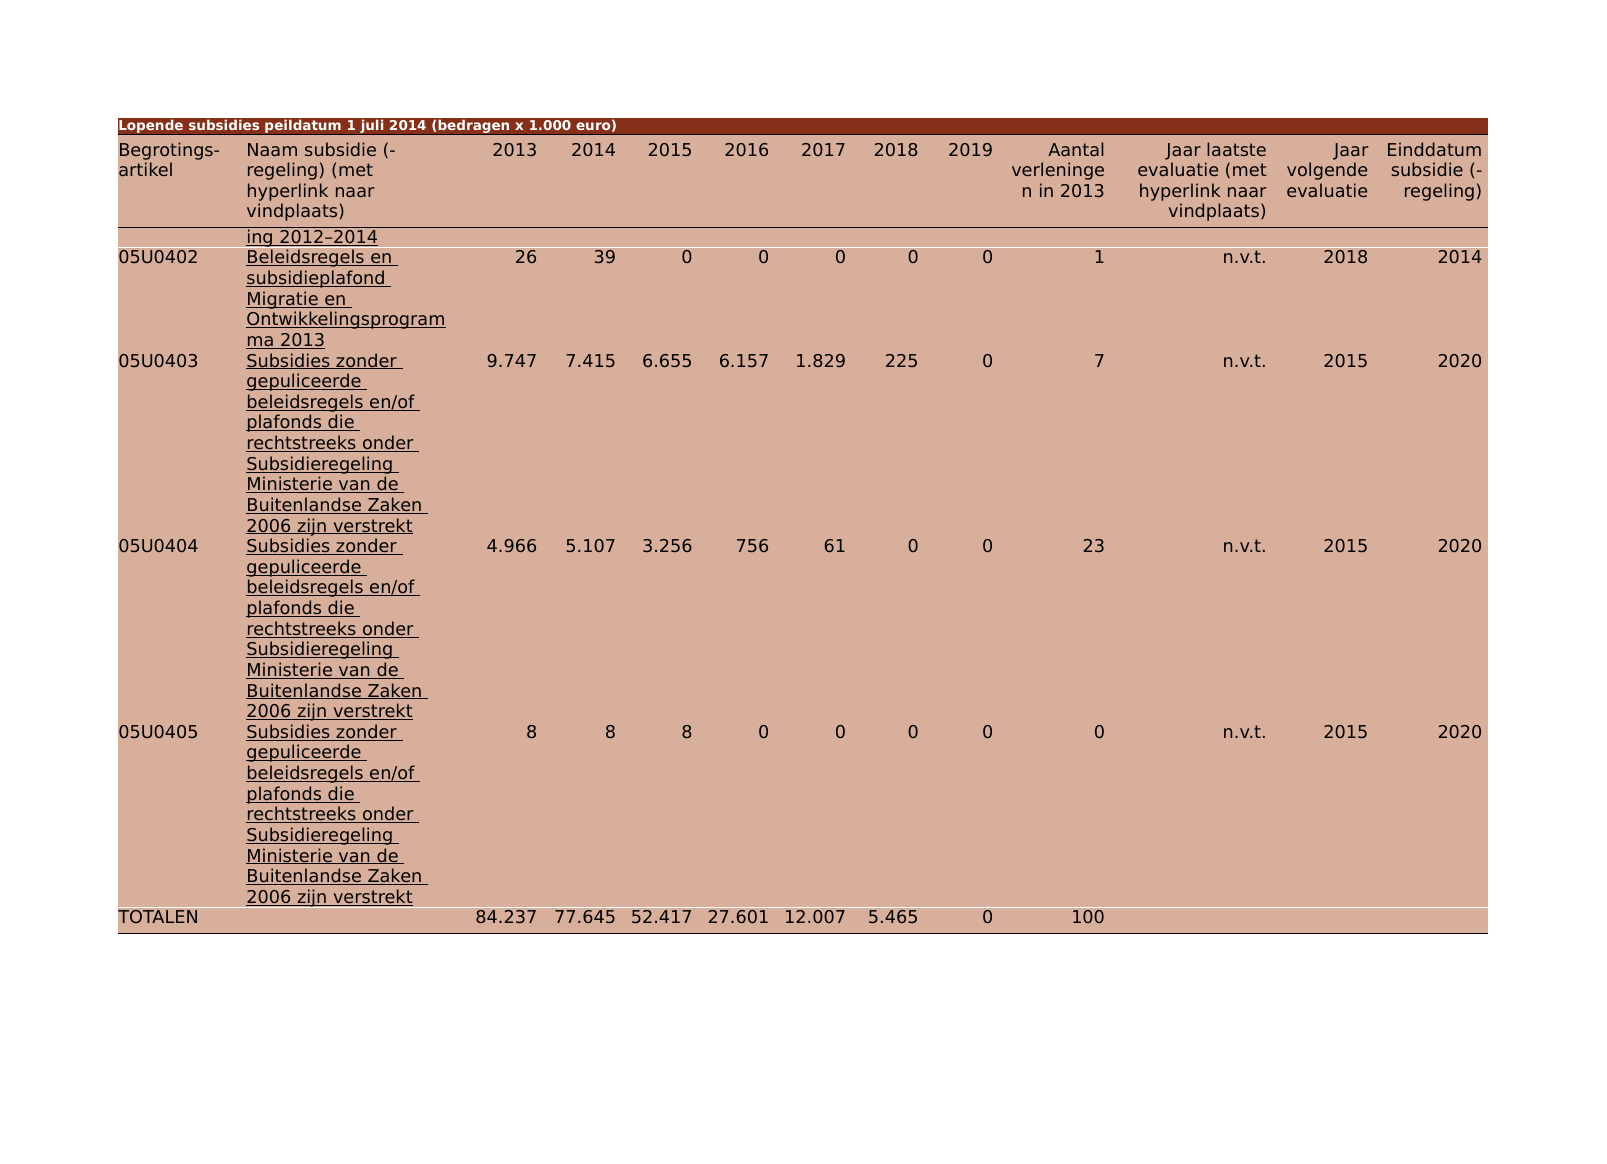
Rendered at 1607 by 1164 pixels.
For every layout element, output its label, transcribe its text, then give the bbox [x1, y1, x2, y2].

table_cell 2015 [1273, 536, 1374, 722]
table_cell 2020 [1374, 722, 1488, 907]
table_cell 756 [698, 536, 775, 722]
table_cell 2015 [1273, 351, 1374, 536]
table_cell 77.645 [543, 908, 622, 933]
table_cell n.v.t. [1111, 351, 1272, 536]
table_cell 0 [924, 908, 999, 933]
table_cell 2018 [1273, 248, 1374, 351]
table_cell 12.007 [775, 908, 852, 933]
table_cell [1273, 228, 1374, 247]
table_cell 6.157 [698, 351, 775, 536]
table_cell 2014 [1374, 248, 1488, 351]
table_cell 7 [999, 351, 1111, 536]
table_cell [775, 228, 852, 247]
table_cell 05U0403 [118, 351, 240, 536]
table_cell [999, 228, 1111, 247]
table_cell ing 2012–2014 [240, 228, 462, 247]
table_cell 8 [543, 722, 622, 907]
table_cell 100 [999, 908, 1111, 933]
table_cell 2015 [1273, 722, 1374, 907]
table_cell 27.601 [698, 908, 775, 933]
table_cell 2016 [698, 135, 775, 227]
table_cell Beleidsregels en subsidieplafond Migratie en Ontwikkelingsprogramma 2013 [240, 248, 462, 351]
table_cell 8 [622, 722, 698, 907]
table_cell 0 [999, 722, 1111, 907]
table_cell 2019 [924, 135, 999, 227]
table_cell [698, 228, 775, 247]
table_cell 5.107 [543, 536, 622, 722]
table_cell [1374, 228, 1488, 247]
table_cell [924, 228, 999, 247]
table_cell 1 [999, 248, 1111, 351]
table_cell 2018 [852, 135, 924, 227]
table_cell Jaar volgende evaluatie [1273, 135, 1374, 227]
table_cell 39 [543, 248, 622, 351]
table_cell [118, 228, 240, 247]
table_cell 3.256 [622, 536, 698, 722]
table_cell Naam subsidie (-regeling) (met hyperlink naar vindplaats) [240, 135, 462, 227]
table_cell Subsidies zonder gepuliceerde beleidsregels en/of plafonds die rechtstreeks onder Subsidieregeling Ministerie van de Buitenlandse Zaken 2006 zijn verstrekt [240, 536, 462, 722]
table_cell [1111, 228, 1272, 247]
table_cell Einddatum subsidie (-regeling) [1374, 135, 1488, 227]
table_cell [1374, 908, 1488, 933]
table_cell 0 [852, 248, 924, 351]
table_cell Subsidies zonder gepuliceerde beleidsregels en/of plafonds die rechtstreeks onder Subsidieregeling Ministerie van de Buitenlandse Zaken 2006 zijn verstrekt [240, 351, 462, 536]
table_cell 0 [775, 722, 852, 907]
table_cell 2020 [1374, 351, 1488, 536]
table_cell 7.415 [543, 351, 622, 536]
table_cell 0 [924, 536, 999, 722]
table_cell 05U0404 [118, 536, 240, 722]
table_cell 2015 [622, 135, 698, 227]
table_cell [1273, 908, 1374, 933]
table_cell 1.829 [775, 351, 852, 536]
table_cell 2014 [543, 135, 622, 227]
table_cell 225 [852, 351, 924, 536]
table_header Lopende subsidies peildatum 1 juli 2014 (bedragen x 1.000 euro) [118, 118, 1488, 134]
table_cell 05U0405 [118, 722, 240, 907]
table_cell 0 [775, 248, 852, 351]
table_cell Aantal verleningen in 2013 [999, 135, 1111, 227]
table_cell 52.417 [622, 908, 698, 933]
table_cell 5.465 [852, 908, 924, 933]
table_cell 9.747 [462, 351, 543, 536]
table_cell 0 [924, 248, 999, 351]
table_cell 8 [462, 722, 543, 907]
table_cell 4.966 [462, 536, 543, 722]
table_cell 0 [924, 722, 999, 907]
table_cell [462, 228, 543, 247]
table_cell 23 [999, 536, 1111, 722]
table_cell 6.655 [622, 351, 698, 536]
table_cell n.v.t. [1111, 536, 1272, 722]
table_cell 0 [622, 248, 698, 351]
table_cell Begrotings- artikel [118, 135, 240, 227]
table_cell 0 [852, 536, 924, 722]
table_cell 2020 [1374, 536, 1488, 722]
table_cell 05U0402 [118, 248, 240, 351]
table_cell 2013 [462, 135, 543, 227]
table_cell TOTALEN [118, 908, 462, 933]
table_cell [543, 228, 622, 247]
table_cell n.v.t. [1111, 722, 1272, 907]
table_cell 2017 [775, 135, 852, 227]
table_cell 0 [924, 351, 999, 536]
table_cell [622, 228, 698, 247]
table_cell Subsidies zonder gepuliceerde beleidsregels en/of plafonds die rechtstreeks onder Subsidieregeling Ministerie van de Buitenlandse Zaken 2006 zijn verstrekt [240, 722, 462, 907]
table_cell 61 [775, 536, 852, 722]
table_cell 0 [698, 722, 775, 907]
table_cell [852, 228, 924, 247]
table_cell 26 [462, 248, 543, 351]
table_cell 0 [852, 722, 924, 907]
table_cell [1111, 908, 1272, 933]
table_cell 0 [698, 248, 775, 351]
table_cell Jaar laatste evaluatie (met hyperlink naar vindplaats) [1111, 135, 1272, 227]
table_cell n.v.t. [1111, 248, 1272, 351]
table_cell 84.237 [462, 908, 543, 933]
